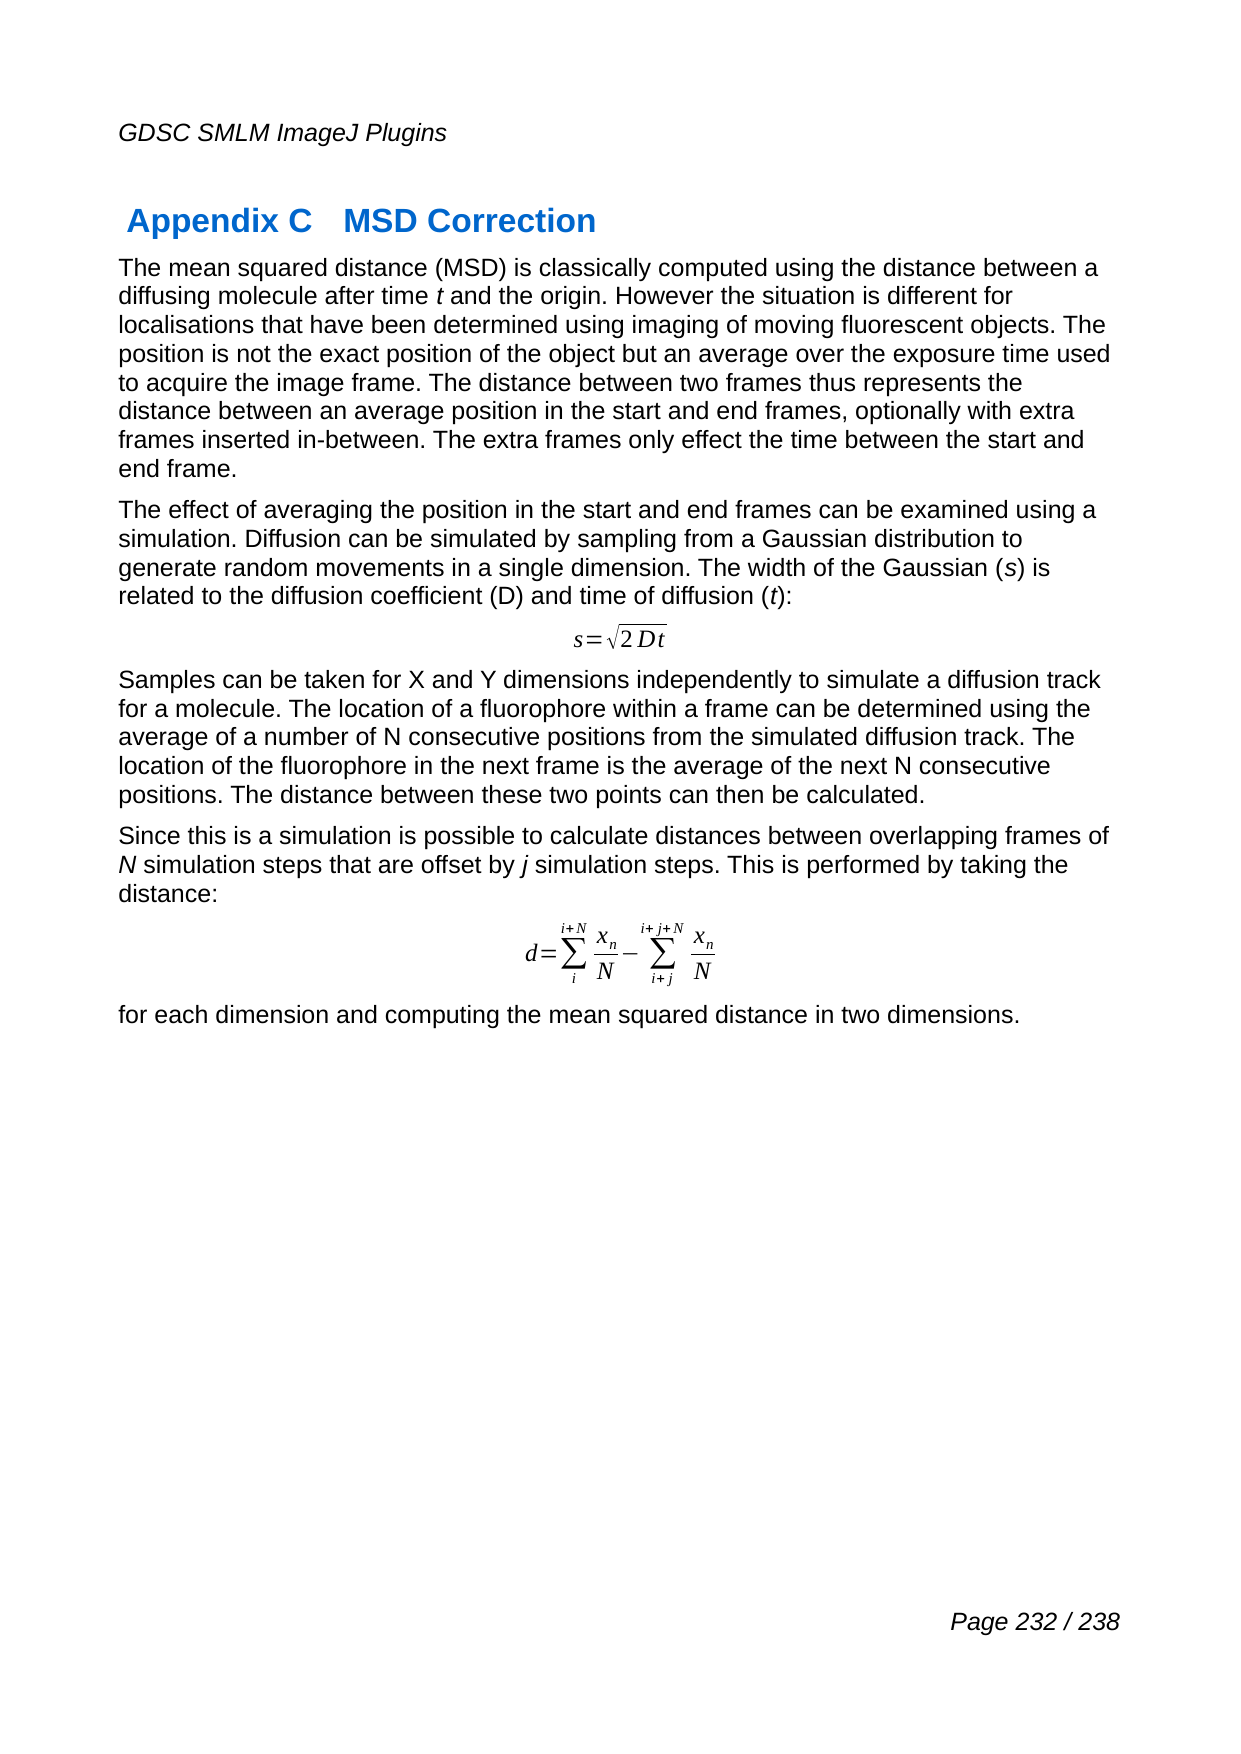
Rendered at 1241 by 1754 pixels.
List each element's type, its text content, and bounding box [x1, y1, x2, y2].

text for each dimension and computing the mean squared distance in two dimensions. [118, 1000, 1122, 1028]
text The effect of averaging the position in the start and end frames can be examined using a simulation. Diffusion can be simulated by sampling from a Gaussian distribution to generate random movements in a single dimension. The width of the Gaussian (s) is related to the diffusion coefficient (D) and time of diffusion (t): [118, 495, 1122, 610]
text Since this is a simulation is possible to calculate distances between overlapping frames of N simulation steps that are offset by j simulation steps. This is performed by taking the distance: [118, 821, 1122, 907]
text Samples can be taken for X and Y dimensions independently to simulate a diffusion track for a molecule. The location of a fluorophore within a frame can be determined using the average of a number of N consecutive positions from the simulated diffusion track. The location of the fluorophore in the next frame is the average of the next N consecutive positions. The distance between these two points can then be calculated. [118, 665, 1122, 808]
subtitle MSD Correction [118, 201, 1122, 240]
text The mean squared distance (MSD) is classically computed using the distance between a diffusing molecule after time t and the origin. However the situation is different for localisations that have been determined using imaging of moving fluorescent objects. The position is not the exact position of the object but an average over the exposure time used to acquire the image frame. The distance between two frames thus represents the distance between an average position in the start and end frames, optionally with extra frames inserted in-between. The extra frames only effect the time between the start and end frame. [118, 252, 1122, 482]
